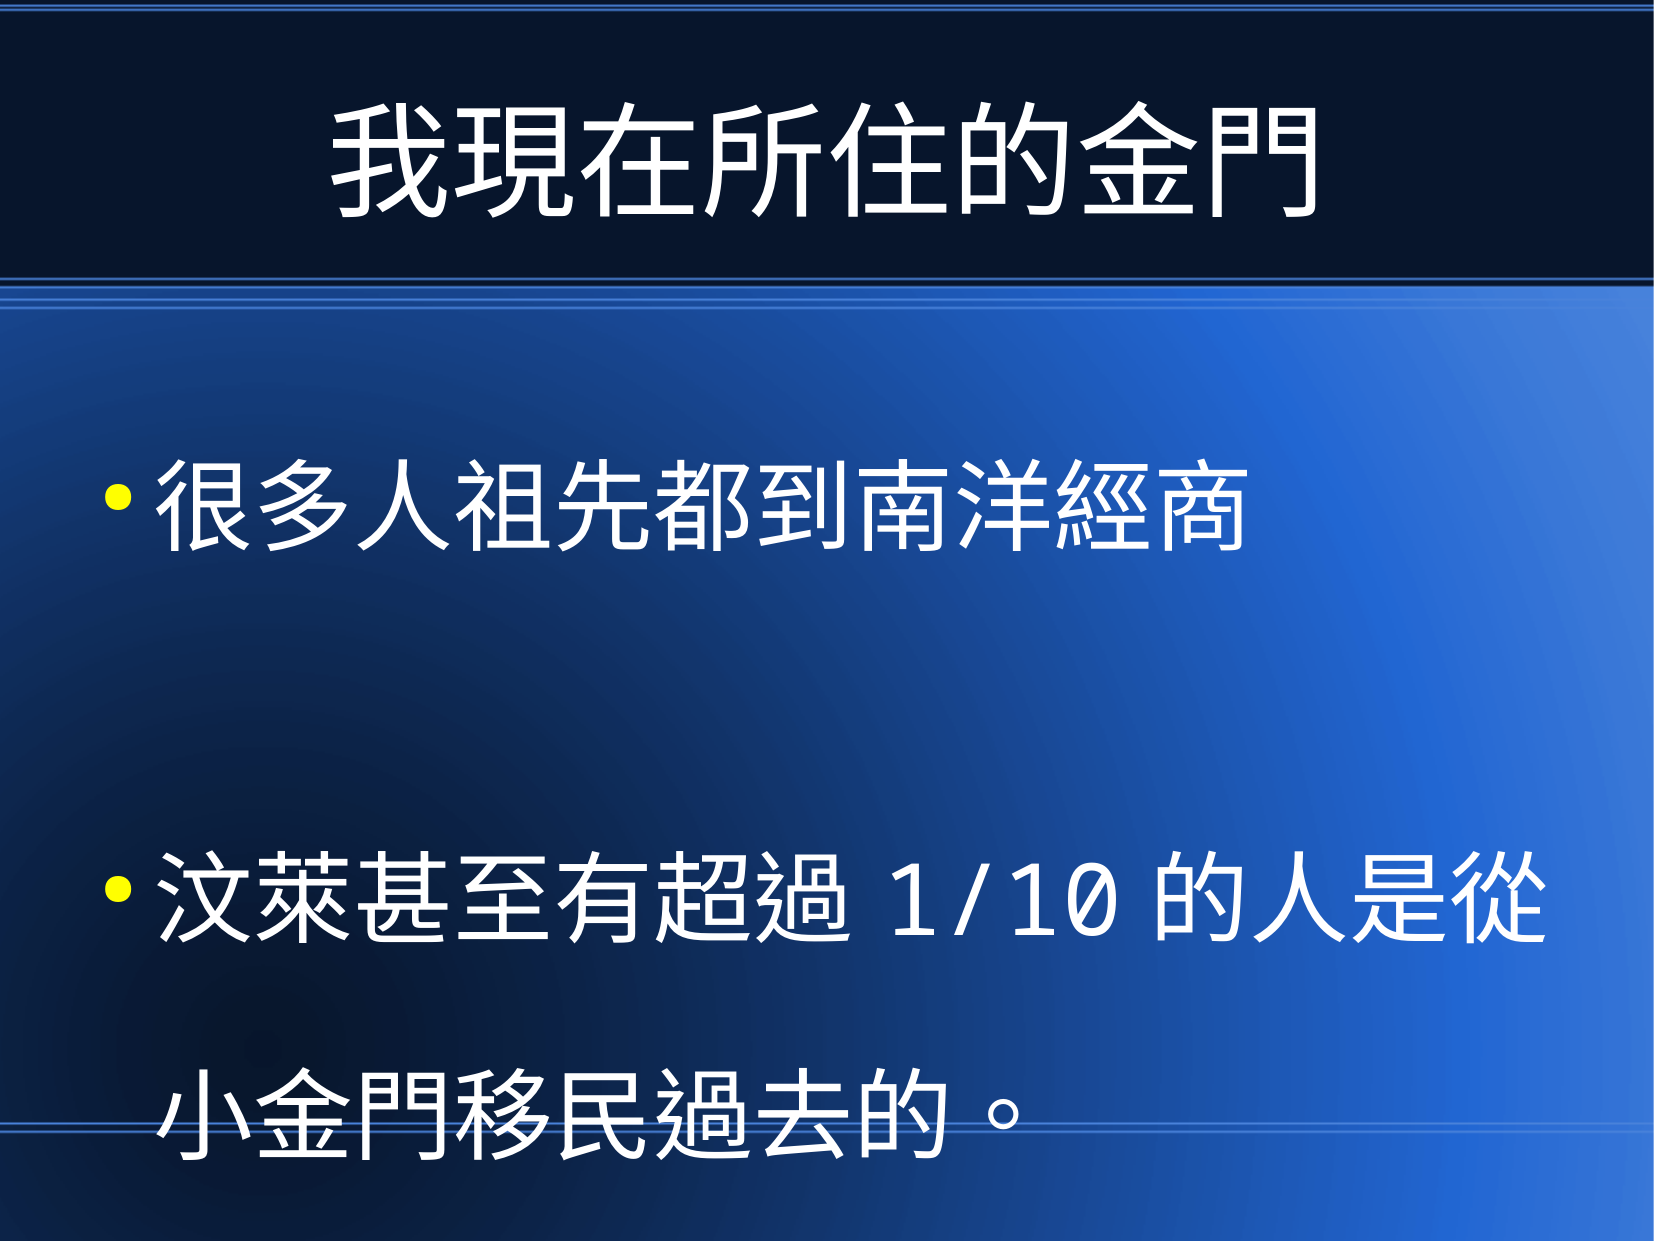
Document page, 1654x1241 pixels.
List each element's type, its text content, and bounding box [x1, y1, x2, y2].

title 我現在所住的金門 [82, 49, 1571, 257]
list 很多人祖先都到南洋經商 汶萊甚至有超過1/10的人是從小金門移民過去的。 [82, 355, 1571, 1241]
picture [0, 0, 1654, 1241]
